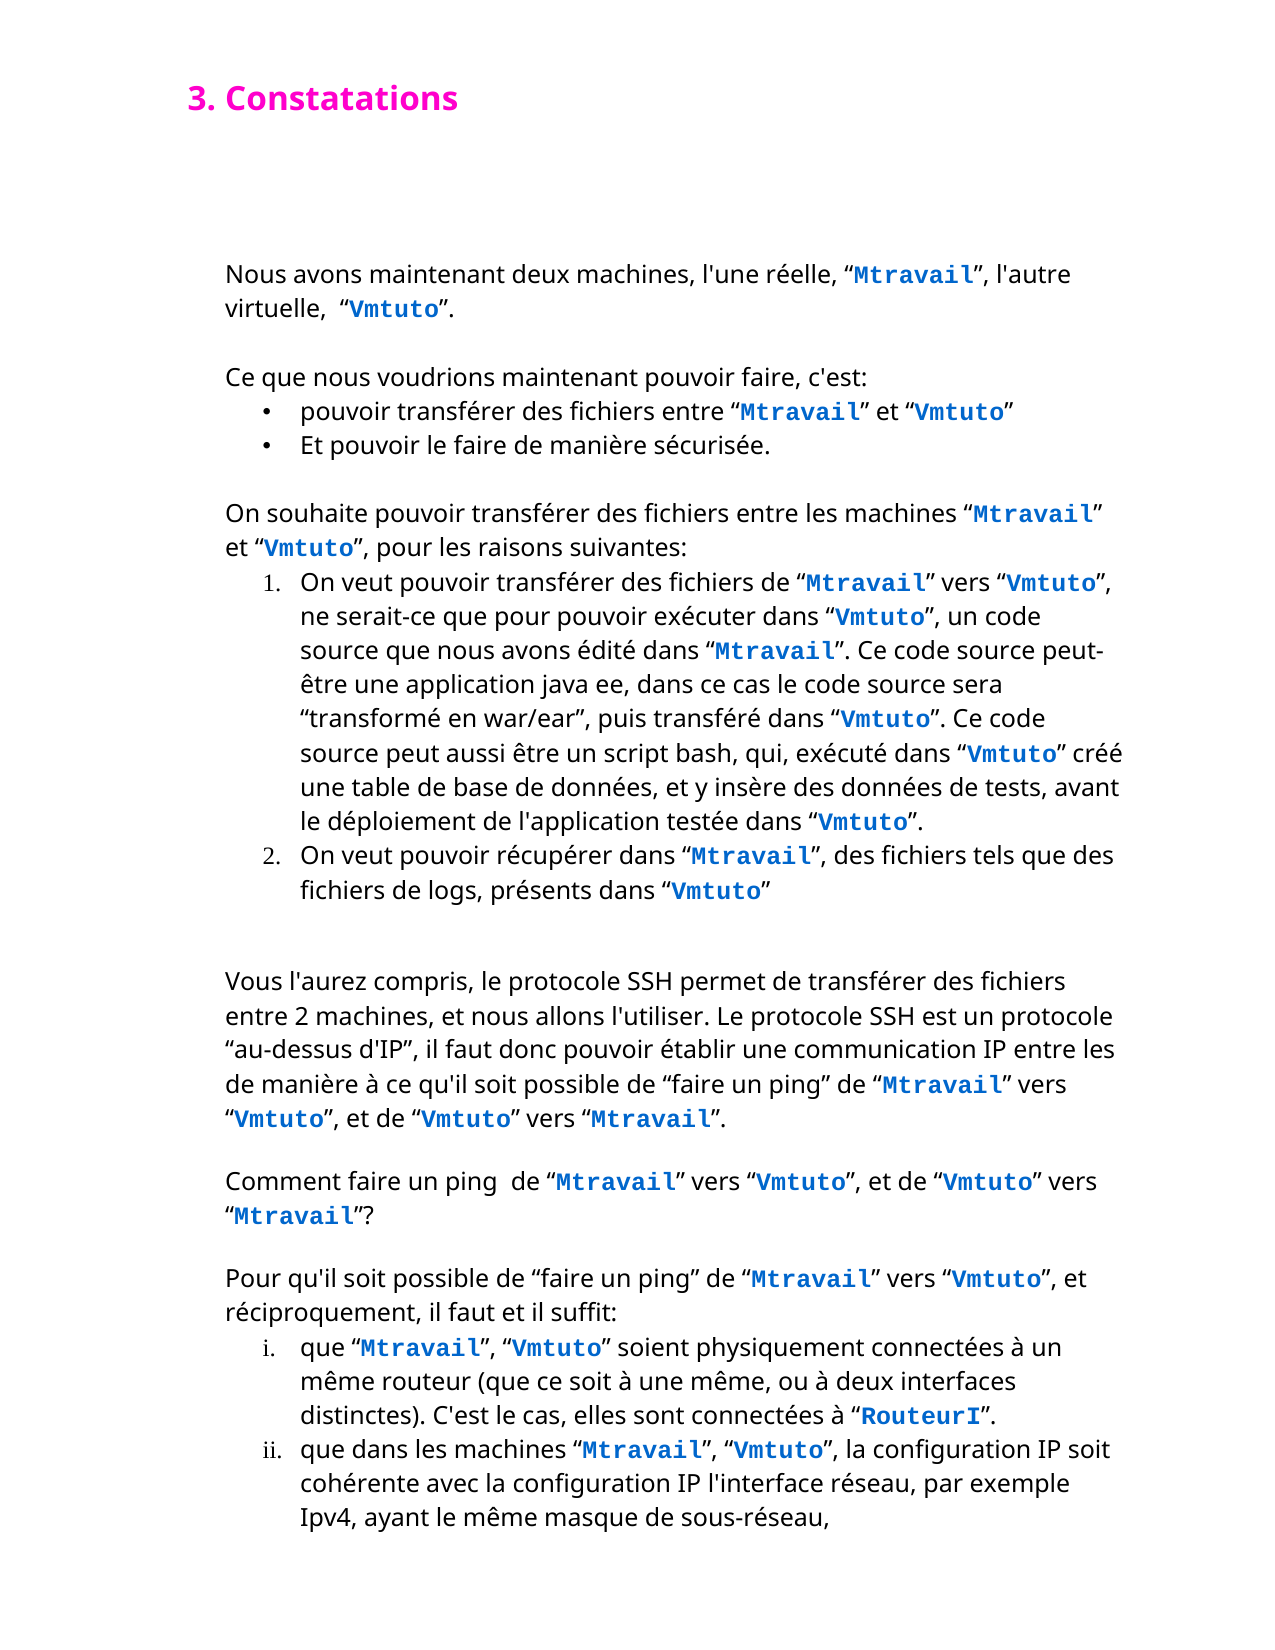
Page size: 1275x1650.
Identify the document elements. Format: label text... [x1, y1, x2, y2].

text On souhaite pouvoir transférer des fichiers entre les machines “Mtravail” et “Vmtuto”, pour les raisons suivantes: [225, 496, 1125, 564]
text Vous l'aurez compris, le protocole SSH permet de transférer des fichiers entre 2 machines, et nous allons l'utiliser. Le protocole SSH est un protocole “au-dessus d'IP”, il faut donc pouvoir établir une communication IP entre les de manière à ce qu'il soit possible de “faire un ping” de “Mtravail” vers “Vmtuto”, et de “Vmtuto” vers “Mtravail”. [225, 964, 1125, 1135]
text Nous avons maintenant deux machines, l'une réelle, “Mtravail”, l'autre virtuelle, “Vmtuto”. [225, 257, 1125, 325]
list Constatations [187, 75, 1125, 120]
list Et pouvoir le faire de manière sécurisée. [262, 428, 1125, 462]
text Pour qu'il soit possible de “faire un ping” de “Mtravail” vers “Vmtuto”, et réciproquement, il faut et il suffit: [225, 1261, 1125, 1329]
list On veut pouvoir récupérer dans “Mtravail”, des fichiers tels que des fichiers de logs, présents dans “Vmtuto” [262, 838, 1125, 907]
list pouvoir transférer des fichiers entre “Mtravail” et “Vmtuto” [262, 393, 1125, 428]
text Ce que nous voudrions maintenant pouvoir faire, c'est: [225, 359, 1125, 393]
text Comment faire un ping de “Mtravail” vers “Vmtuto”, et de “Vmtuto” vers “Mtravail”? [225, 1163, 1125, 1232]
list que “Mtravail”, “Vmtuto” soient physiquement connectées à un même routeur (que ce soit à une même, ou à deux interfaces distinctes). C'est le cas, elles sont connectées à “RouteurI”. [262, 1329, 1125, 1432]
list que dans les machines “Mtravail”, “Vmtuto”, la configuration IP soit cohérente avec la configuration IP l'interface réseau, par exemple Ipv4, ayant le même masque de sous-réseau, [262, 1432, 1125, 1534]
list On veut pouvoir transférer des fichiers de “Mtravail” vers “Vmtuto”, ne serait-ce que pour pouvoir exécuter dans “Vmtuto”, un code source que nous avons édité dans “Mtravail”. Ce code source peut-être une application java ee, dans ce cas le code source sera “transformé en war/ear”, puis transféré dans “Vmtuto”. Ce code source peut aussi être un script bash, qui, exécuté dans “Vmtuto” créé une table de base de données, et y insère des données de tests, avant le déploiement de l'application testée dans “Vmtuto”. [262, 564, 1125, 838]
